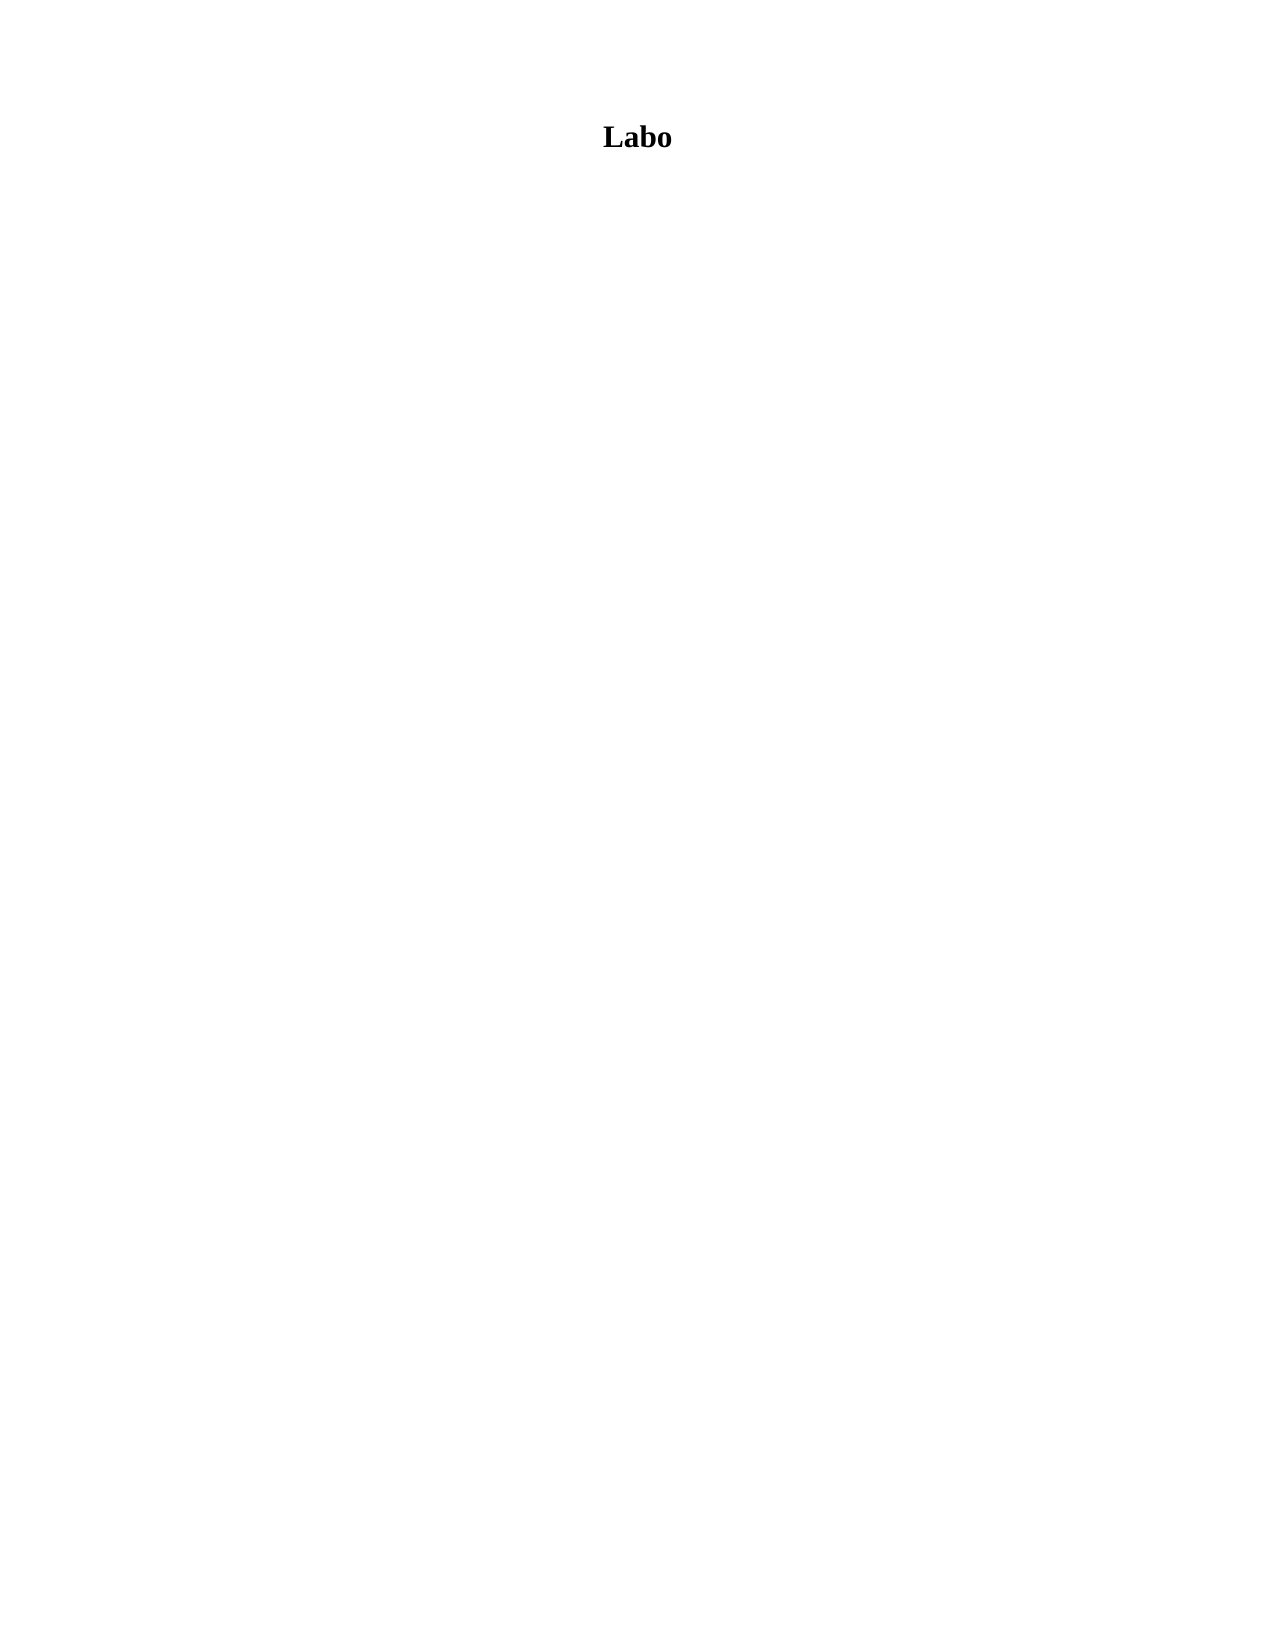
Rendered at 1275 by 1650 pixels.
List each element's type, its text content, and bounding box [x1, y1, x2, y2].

text Labo [118, 118, 1157, 154]
